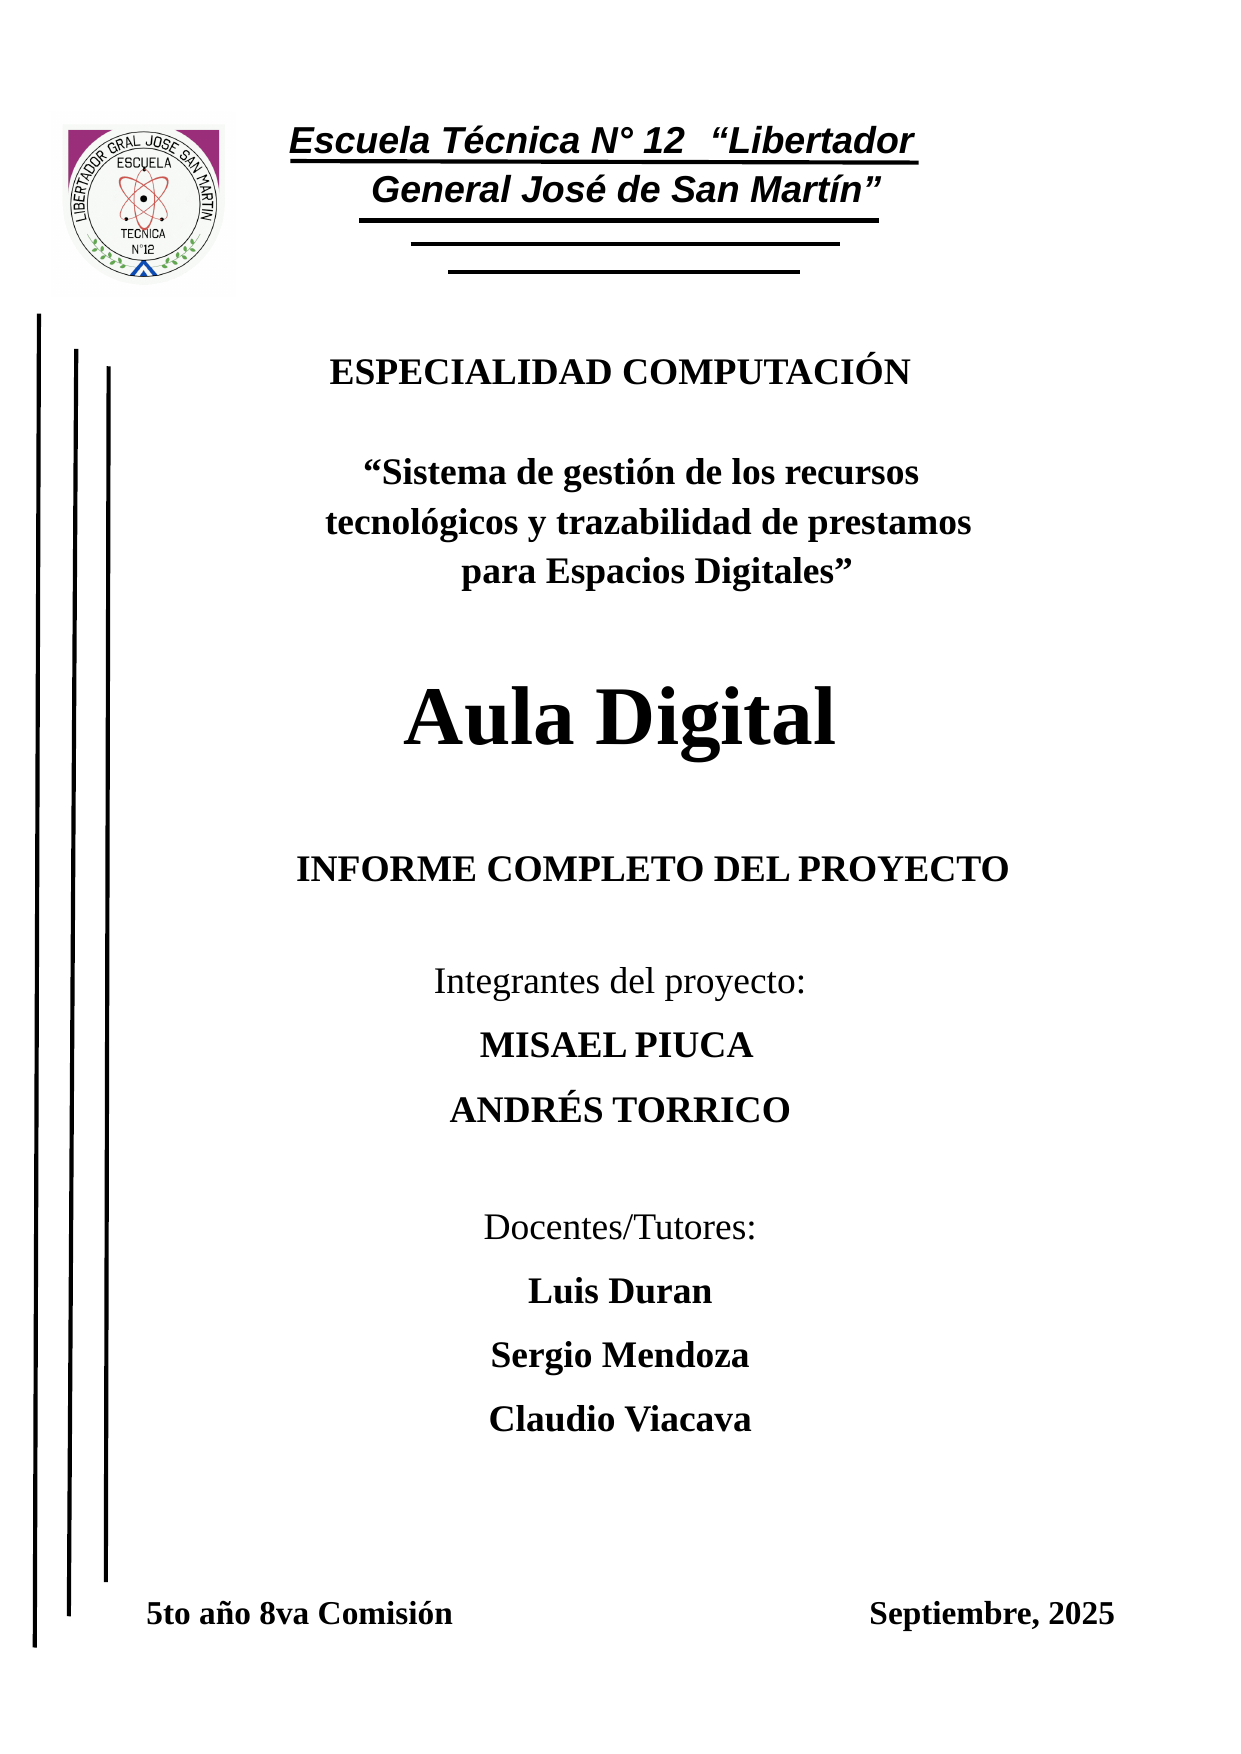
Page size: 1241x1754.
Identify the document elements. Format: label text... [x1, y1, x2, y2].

text “Sistema de gestión de los recursos tecnológicos y trazabilidad de prestamos para Espacios Digitales” [118, 450, 1122, 592]
text ANDRÉS TORRICO [118, 1087, 1122, 1130]
text Aula Digital [118, 666, 1122, 762]
text ESPECIALIDAD COMPUTACIÓN [118, 349, 1122, 392]
text 5to año 8va Comisión Septiembre, 2025 [118, 1589, 1122, 1632]
text Sergio Mendoza [118, 1333, 1122, 1376]
picture [51, 111, 237, 297]
text Claudio Viacava [118, 1397, 1122, 1440]
text Docentes/Tutores: [118, 1204, 1122, 1247]
text Luis Duran [118, 1268, 1122, 1312]
text Integrantes del proyecto: [118, 959, 1122, 1002]
text INFORME COMPLETO DEL PROYECTO [118, 847, 1122, 890]
text MISAEL PIUCA [118, 1023, 1122, 1066]
text Escuela Técnica N° 12 “Libertador General José de San Martín” [237, 118, 1122, 211]
